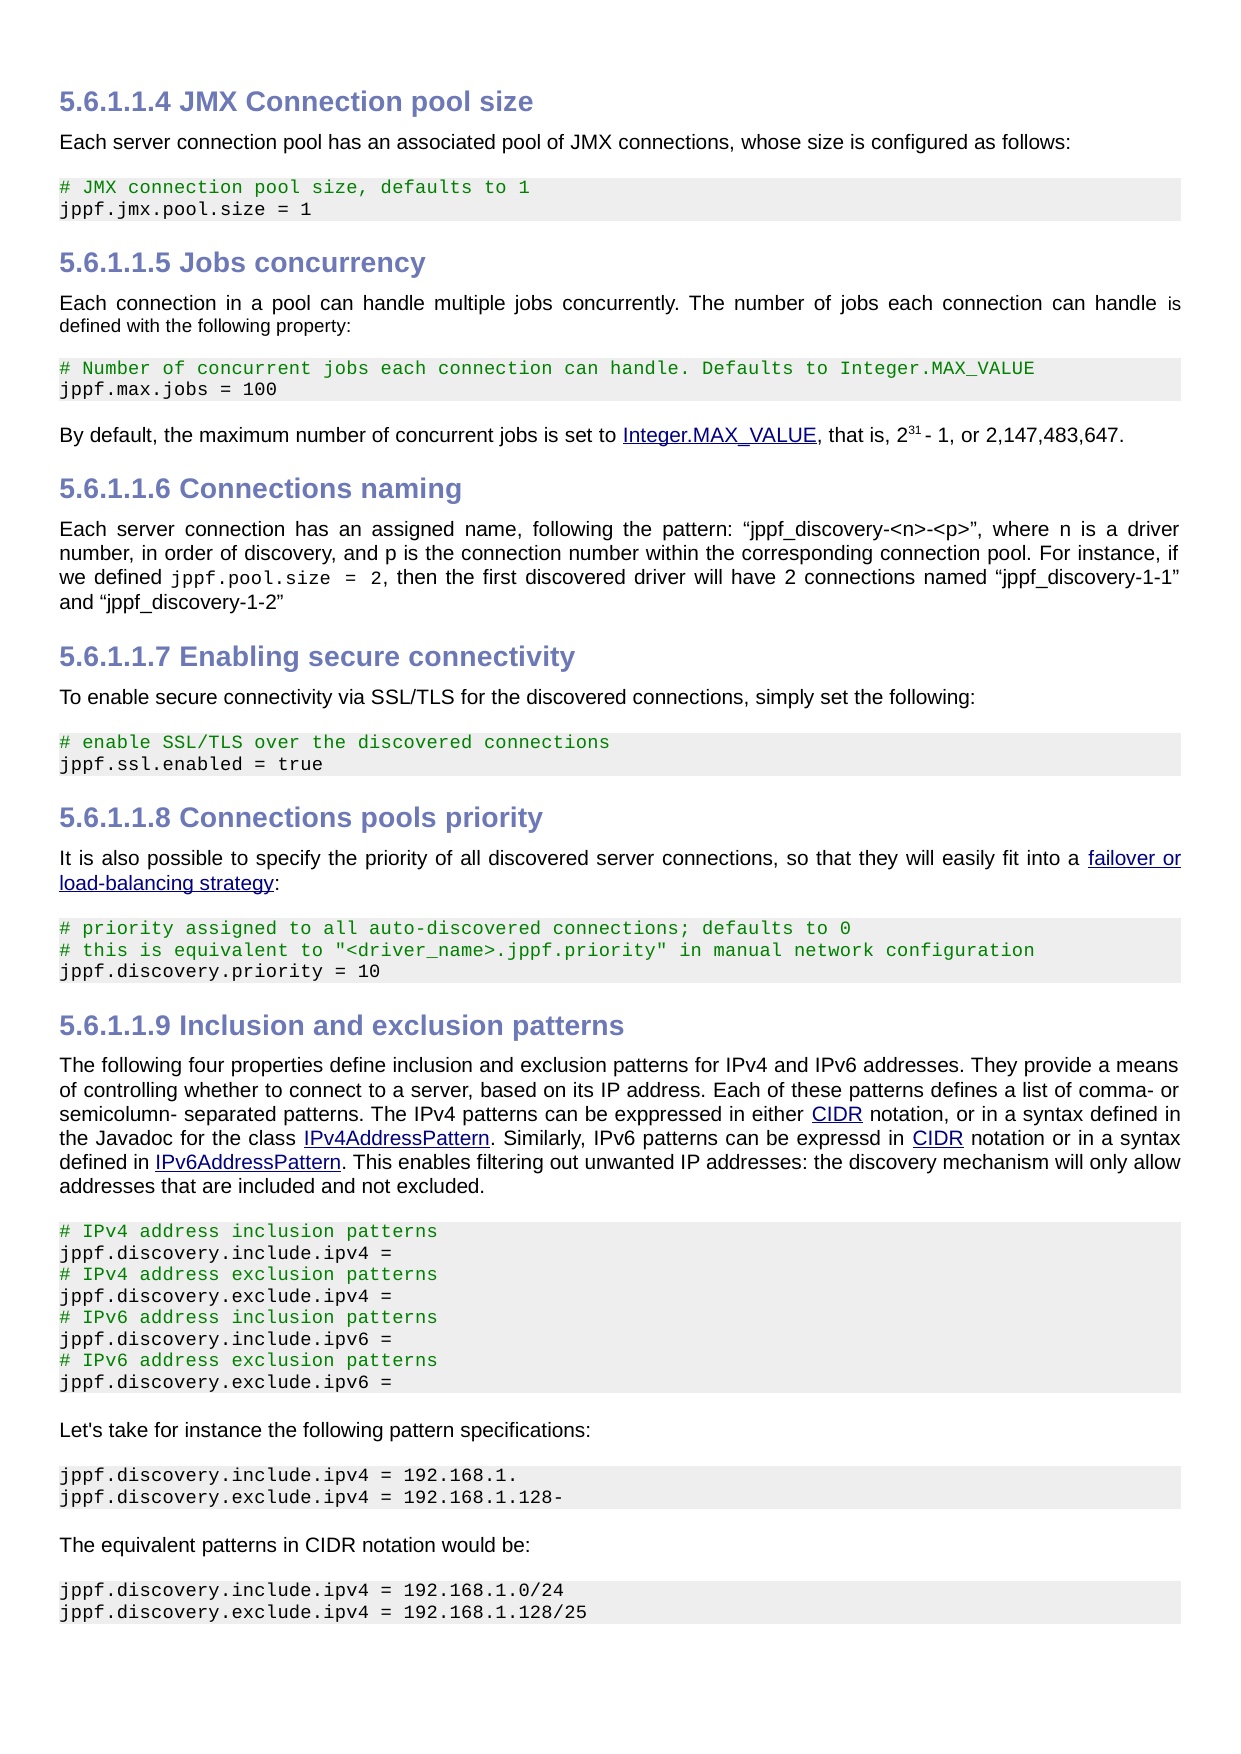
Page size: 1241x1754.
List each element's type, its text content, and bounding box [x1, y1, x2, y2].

text Let's take for instance the following pattern specifications: [59, 1418, 1181, 1442]
text Each server connection has an assigned name, following the pattern: “jppf_discovery-<n>-<p>”, where n is a driver number, in order of discovery, and p is the connection number within the corresponding connection pool. For instance, if we defined jppf.pool.size = 2, then the first discovered driver will have 2 connections named “jppf_discovery-1-1” and “jppf_discovery-1-2” [59, 517, 1181, 614]
text jppf.discovery.exclude.ipv4 = 192.168.1.128- [59, 1487, 1181, 1509]
subtitle Connections naming [59, 472, 1181, 505]
text jppf.discovery.exclude.ipv4 = [59, 1286, 1181, 1308]
text Each connection in a pool can handle multiple jobs concurrently. The number of jobs each connection can handle is defined with the following property: [59, 291, 1181, 337]
subtitle Connections pools priority [59, 801, 1181, 834]
text jppf.discovery.include.ipv4 = [59, 1243, 1181, 1265]
text # IPv6 address inclusion patterns [59, 1308, 1181, 1329]
text # JMX connection pool size, defaults to 1 [59, 178, 1181, 199]
text jppf.jmx.pool.size = 1 [59, 199, 1181, 221]
text By default, the maximum number of concurrent jobs is set to Integer.MAX_VALUE, that is, 231 - 1, or 2,147,483,647. [59, 423, 1181, 447]
text jppf.ssl.enabled = true [59, 754, 1181, 776]
text To enable secure connectivity via SSL/TLS for the discovered connections, simply set the following: [59, 685, 1181, 709]
text Each server connection pool has an associated pool of JMX connections, whose size is configured as follows: [59, 129, 1181, 154]
text jppf.discovery.exclude.ipv6 = [59, 1372, 1181, 1393]
text # priority assigned to all auto-discovered connections; defaults to 0 [59, 918, 1181, 940]
subtitle JMX Connection pool size [59, 84, 1181, 117]
text # enable SSL/TLS over the discovered connections [59, 733, 1181, 754]
text It is also possible to specify the priority of all discovered server connections, so that they will easily fit into a failover or load-balancing strategy: [59, 846, 1181, 894]
text # IPv4 address inclusion patterns [59, 1222, 1181, 1243]
subtitle Jobs concurrency [59, 246, 1181, 279]
text The equivalent patterns in CIDR notation would be: [59, 1533, 1181, 1557]
text # Number of concurrent jobs each connection can handle. Defaults to Integer.MAX_VALUE [59, 358, 1181, 380]
text jppf.discovery.include.ipv6 = [59, 1329, 1181, 1351]
text # this is equivalent to "<driver_name>.jppf.priority" in manual network configuration [59, 940, 1181, 961]
subtitle Enabling secure connectivity [59, 639, 1181, 672]
text jppf.discovery.priority = 10 [59, 961, 1181, 983]
text jppf.discovery.exclude.ipv4 = 192.168.1.128/25 [59, 1602, 1181, 1624]
text # IPv4 address exclusion patterns [59, 1265, 1181, 1286]
text # IPv6 address exclusion patterns [59, 1351, 1181, 1372]
text jppf.max.jobs = 100 [59, 380, 1181, 401]
text jppf.discovery.include.ipv4 = 192.168.1. [59, 1466, 1181, 1487]
text jppf.discovery.include.ipv4 = 192.168.1.0/24 [59, 1581, 1181, 1602]
text The following four properties define inclusion and exclusion patterns for IPv4 and IPv6 addresses. They provide a means of controlling whether to connect to a server, based on its IP address. Each of these patterns defines a list of comma- or semicolumn- separated patterns. The IPv4 patterns can be exppressed in either CIDR notation, or in a syntax defined in the Javadoc for the class IPv4AddressPattern. Similarly, IPv6 patterns can be expressd in CIDR notation or in a syntax defined in IPv6AddressPattern. This enables filtering out unwanted IP addresses: the discovery mechanism will only allow addresses that are included and not excluded. [59, 1053, 1181, 1198]
subtitle Inclusion and exclusion patterns [59, 1008, 1181, 1041]
